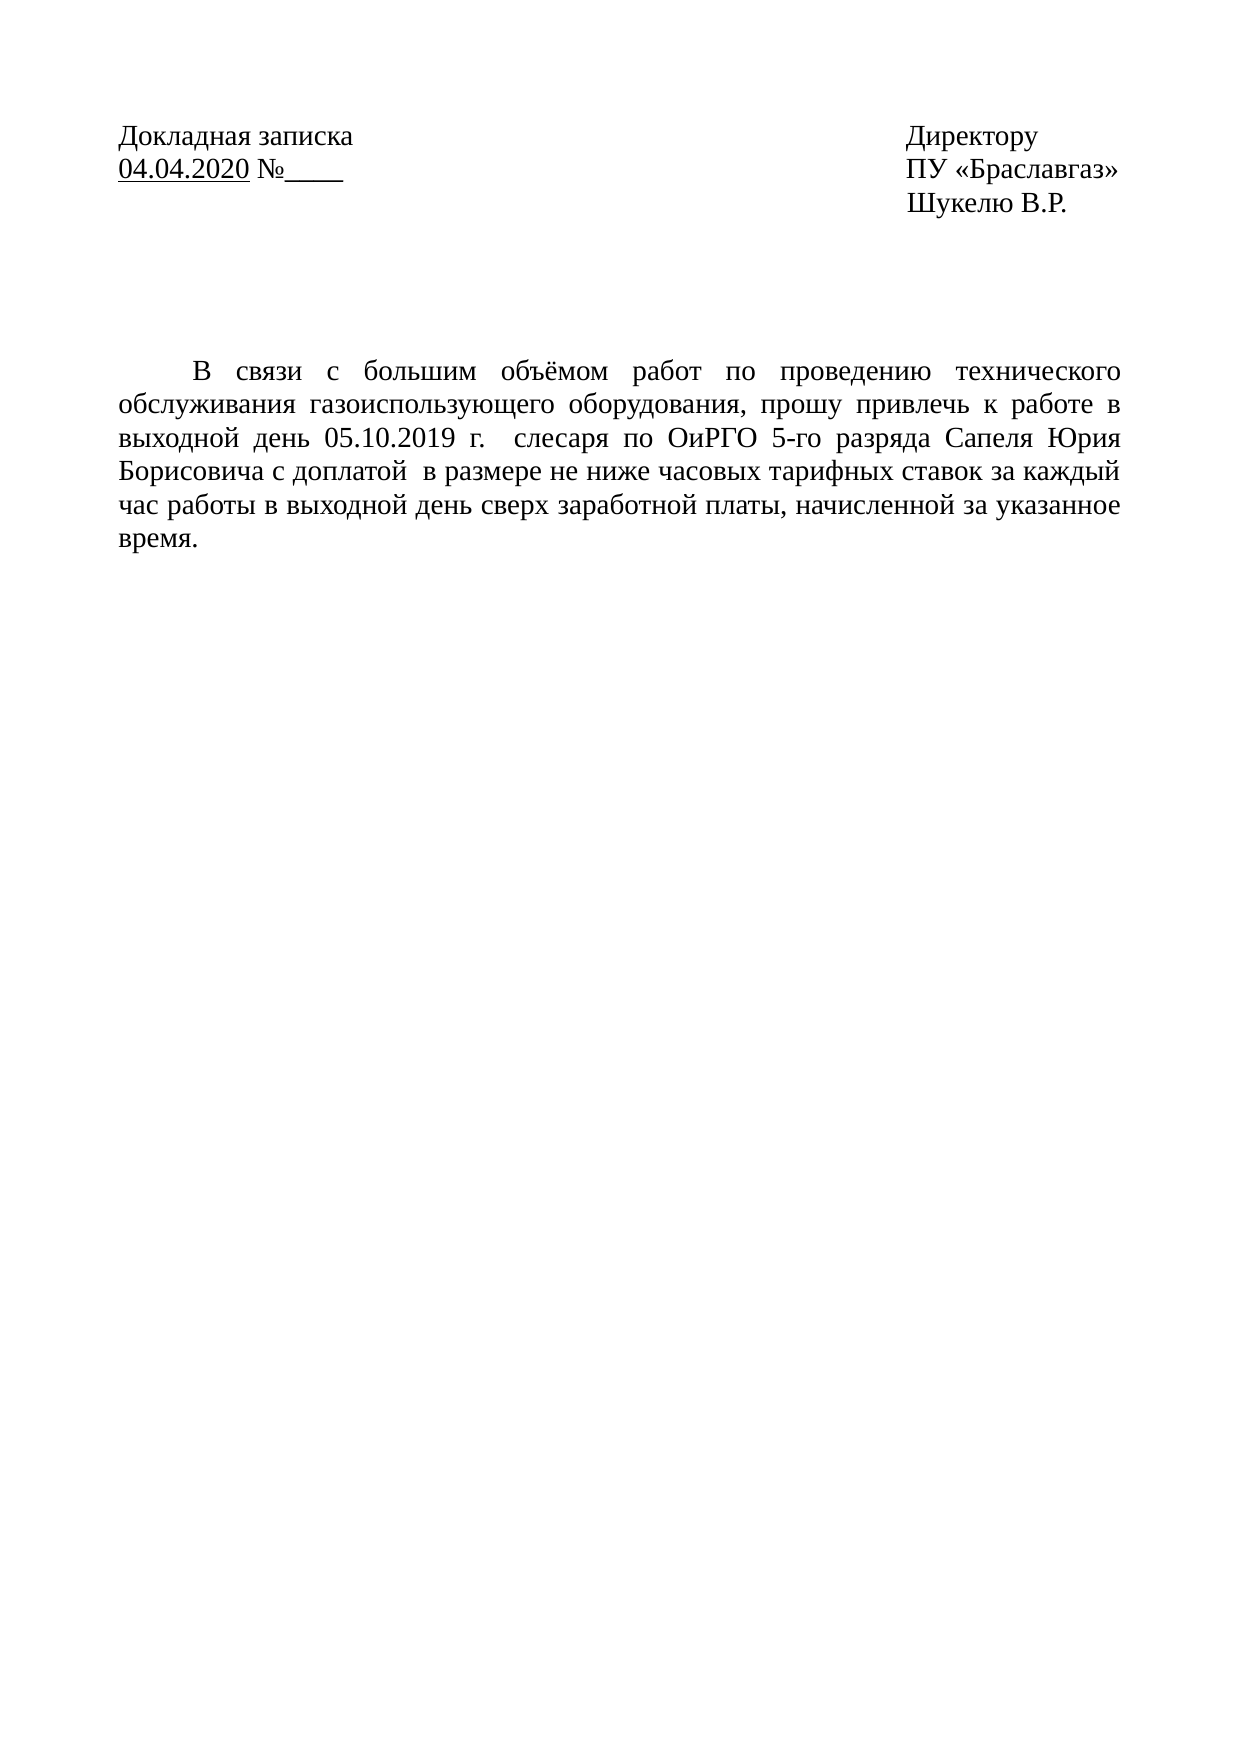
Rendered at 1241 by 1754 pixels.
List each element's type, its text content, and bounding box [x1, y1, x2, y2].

text Докладная записка Директору [118, 118, 1122, 152]
text В связи с большим объёмом работ по проведению технического обслуживания газоиспользующего оборудования, прошу привлечь к работе в выходной день 05.10.2019 г. слесаря по ОиРГО 5-го разряда Сапеля Юрия Борисовича с доплатой в размере не ниже часовых тарифных ставок за каждый час работы в выходной день сверх заработной платы, начисленной за указанное время. [118, 353, 1122, 554]
text 04.04.2020 №____ ПУ «Браславгаз» [118, 152, 1122, 185]
text Шукелю В.Р. [783, 185, 1122, 219]
